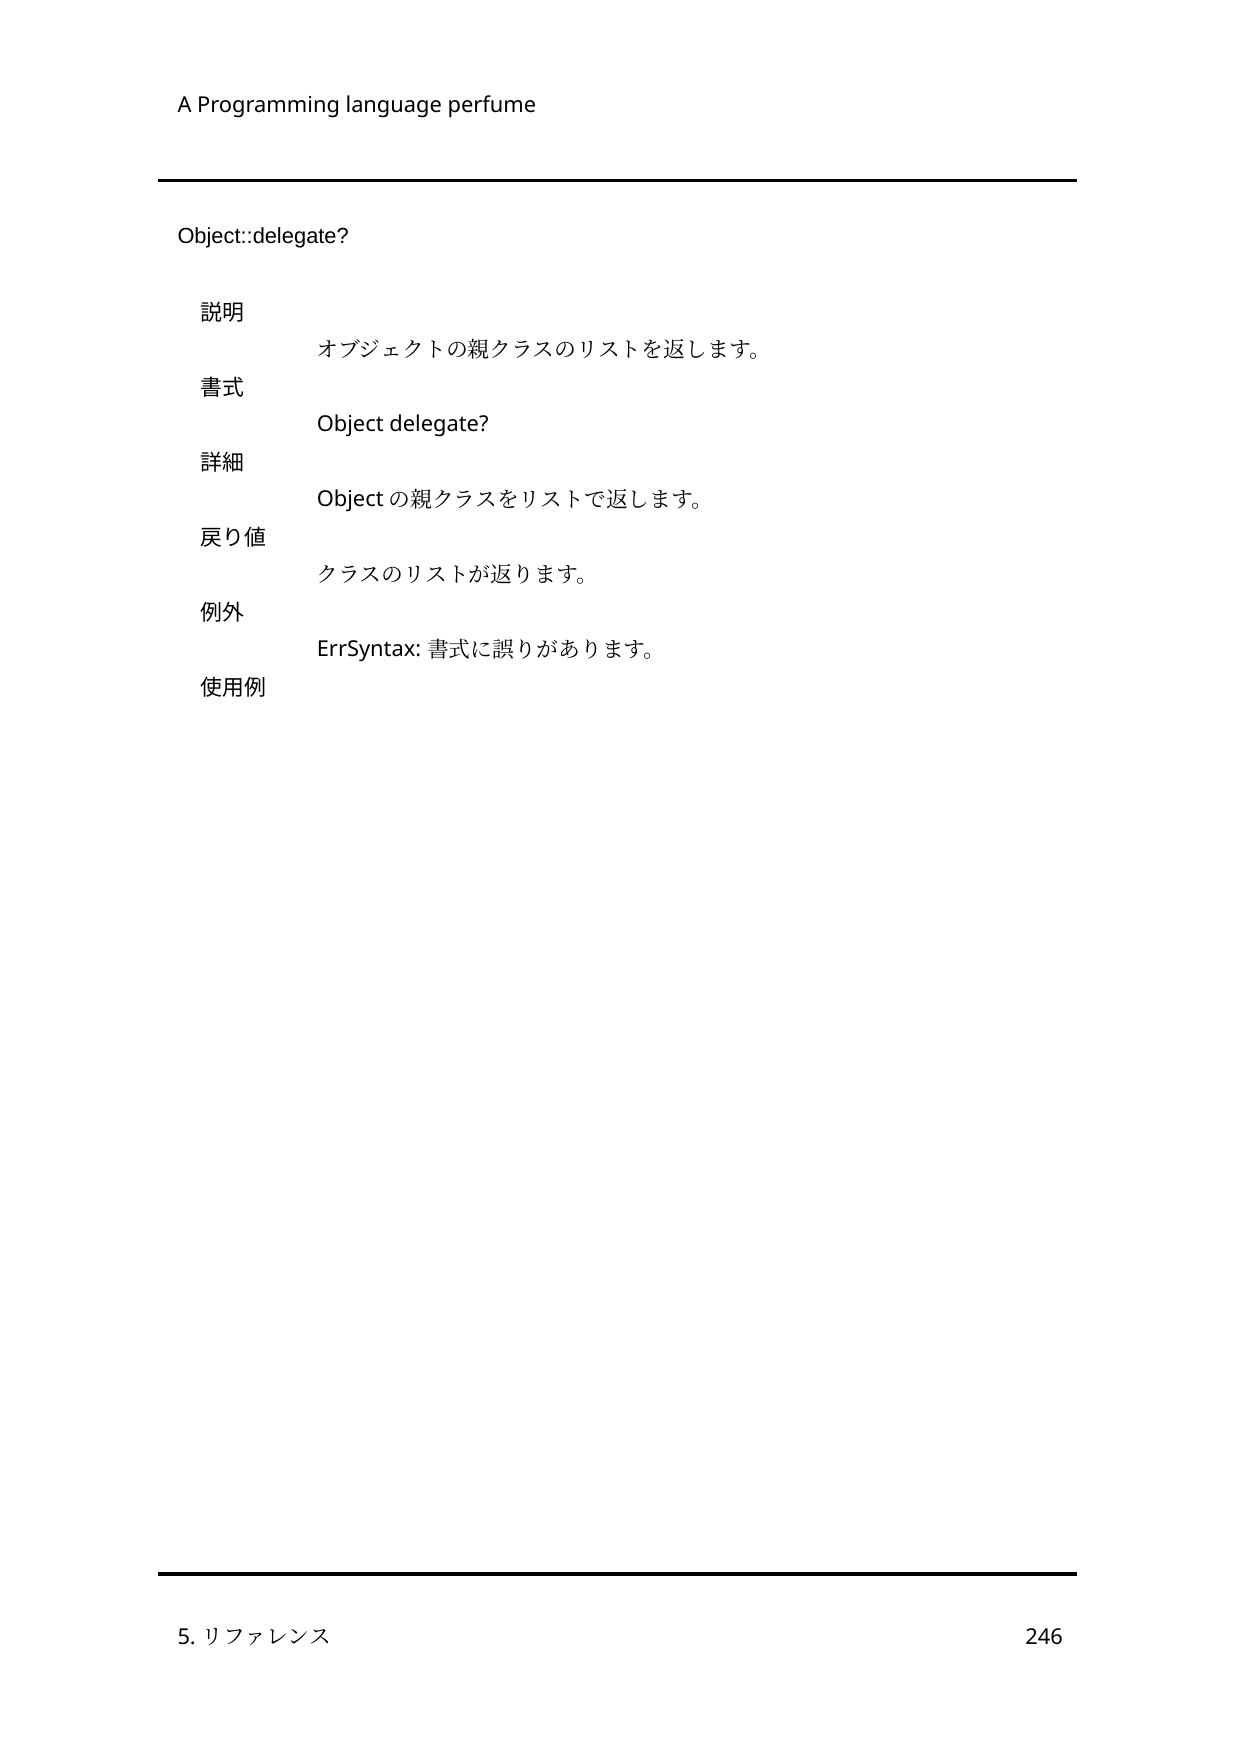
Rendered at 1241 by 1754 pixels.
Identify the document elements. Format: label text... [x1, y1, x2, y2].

table_cell 戻り値 [200, 517, 317, 592]
table_cell ErrSyntax: 書式に誤りがあります。 [317, 592, 1063, 667]
table_header 説明 [200, 292, 317, 367]
table_cell 書式 [200, 367, 317, 442]
table_cell Objectの親クラスをリストで返します。 [317, 442, 1063, 517]
table_cell Object delegate? [317, 367, 1063, 442]
table_cell 例外 [200, 592, 317, 667]
table_header オブジェクトの親クラスのリストを返します。 [317, 292, 1063, 367]
table_cell 詳細 [200, 442, 317, 517]
subtitle Object::delegate? [177, 217, 1063, 254]
table_cell 使用例 [200, 667, 317, 742]
table_cell クラスのリストが返ります。 [317, 517, 1063, 592]
table_cell [317, 667, 1063, 742]
